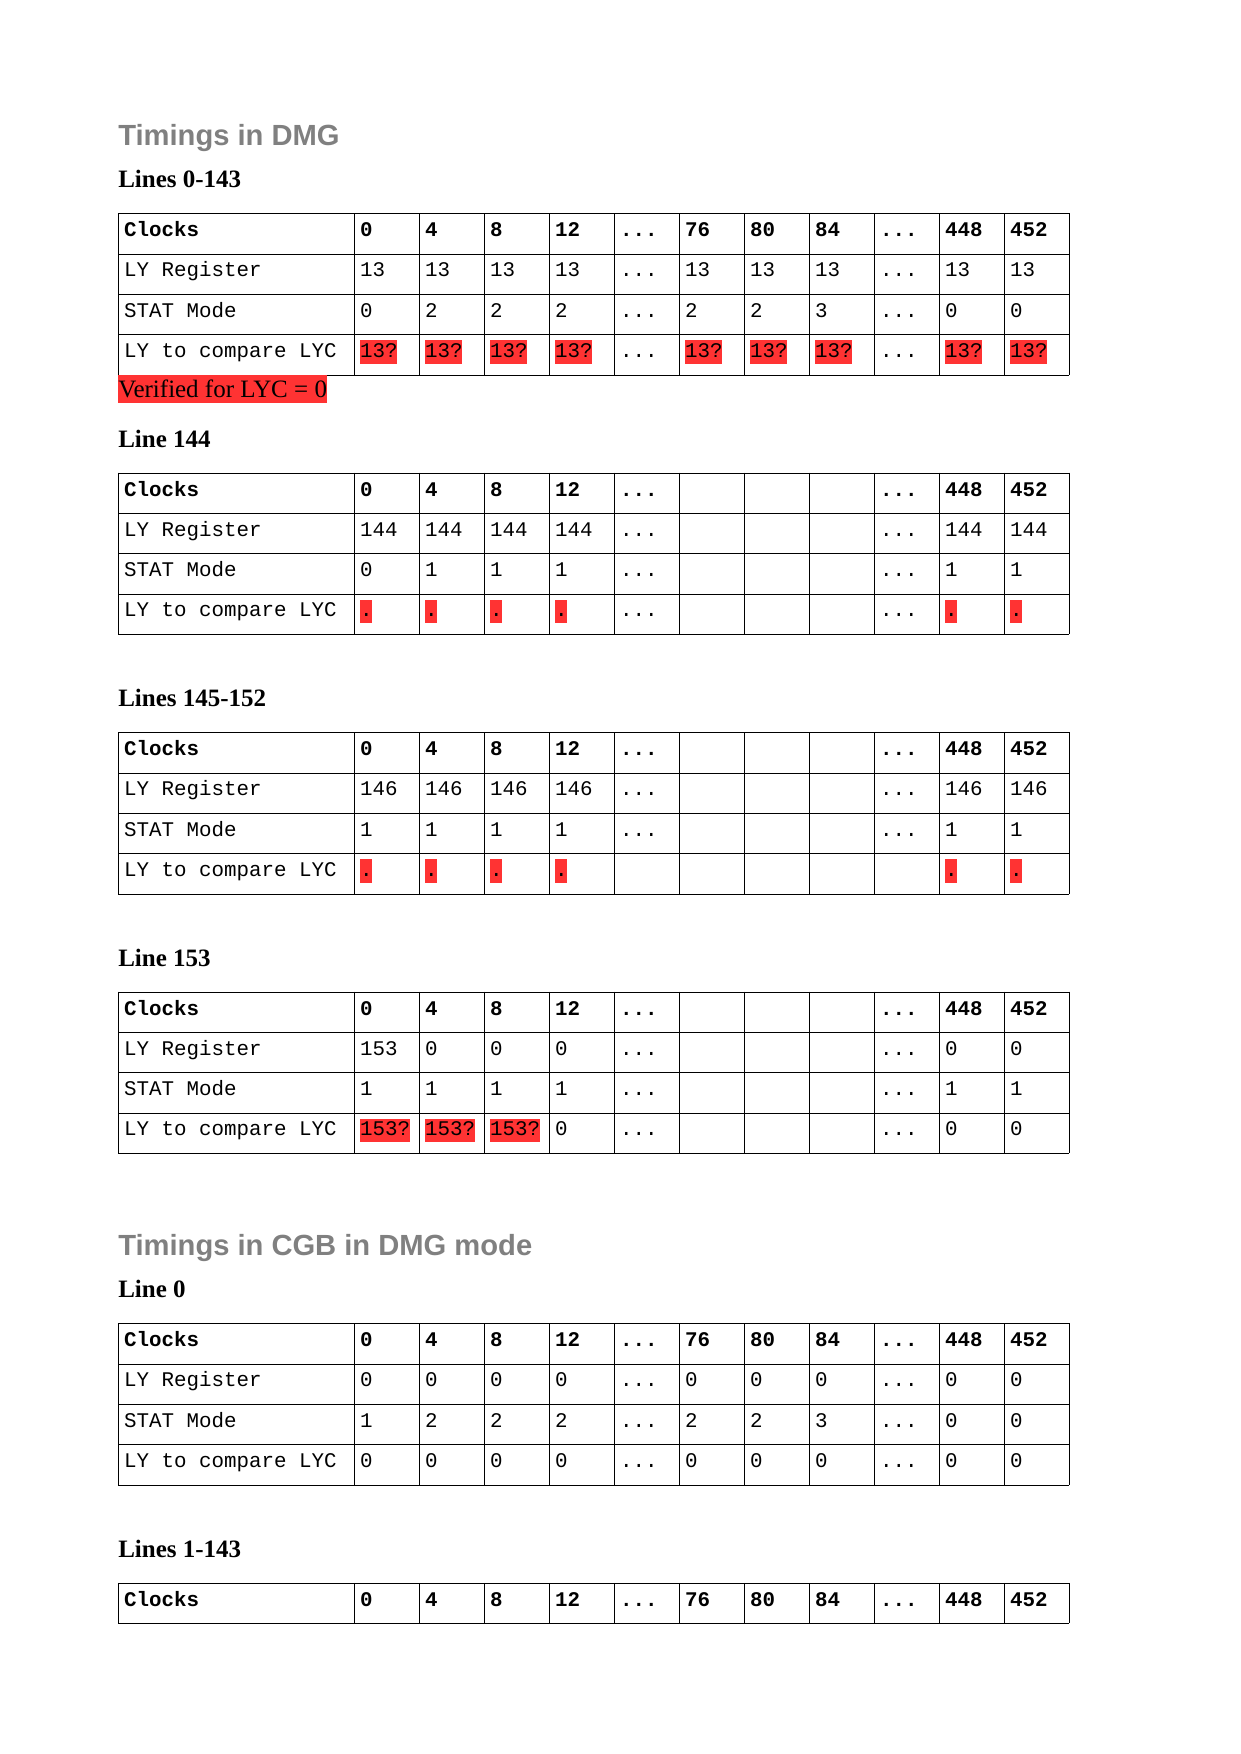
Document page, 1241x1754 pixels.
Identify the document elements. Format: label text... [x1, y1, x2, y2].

text Line 144 [118, 424, 1122, 452]
table_cell . [355, 854, 419, 893]
table_cell ... [875, 295, 939, 334]
table_cell 13 [420, 255, 484, 294]
table_header 0 [355, 993, 419, 1032]
table_cell [810, 814, 874, 853]
table_cell ... [615, 255, 679, 294]
table_header [680, 993, 744, 1032]
table_cell . [355, 595, 419, 634]
table_cell STAT Mode [119, 295, 354, 334]
table_cell 153? [420, 1114, 484, 1153]
table_header [810, 993, 874, 1032]
text Line 153 [118, 943, 1122, 971]
table_cell 3 [810, 1405, 874, 1444]
table_header 84 [810, 1324, 874, 1364]
table_cell [680, 1073, 744, 1113]
table_header 76 [680, 1584, 744, 1623]
table_cell [680, 554, 744, 594]
table_header 452 [1005, 214, 1069, 253]
table_cell 13? [550, 335, 614, 374]
table_cell 13 [745, 255, 809, 294]
table_cell 146 [940, 774, 1004, 813]
table_header Clocks [119, 1584, 354, 1623]
table_cell 1 [940, 1073, 1004, 1113]
table_cell 1 [485, 554, 549, 594]
table_cell [810, 554, 874, 594]
table_cell 13? [485, 335, 549, 374]
table_header Clocks [119, 214, 354, 253]
table_header 4 [420, 993, 484, 1032]
table_header 0 [355, 1324, 419, 1364]
table_cell 0 [940, 1405, 1004, 1444]
table_cell 3 [810, 295, 874, 334]
table_cell 0 [485, 1365, 549, 1404]
table_cell 146 [1005, 774, 1069, 813]
text Lines 0-143 [118, 164, 1122, 193]
table_cell . [550, 854, 614, 893]
table_cell 13 [485, 255, 549, 294]
table_header 448 [940, 993, 1004, 1032]
table_header 80 [745, 1584, 809, 1623]
table_cell 13 [1005, 255, 1069, 294]
table_cell [745, 1073, 809, 1113]
table_cell 153 [355, 1033, 419, 1072]
text Verified for LYC = 0 [118, 374, 1122, 403]
table_cell 1 [1005, 1073, 1069, 1113]
table_cell 1 [1005, 814, 1069, 853]
table_cell 13? [355, 335, 419, 374]
table_header Clocks [119, 474, 354, 513]
table_cell 144 [940, 514, 1004, 553]
table_header Clocks [119, 733, 354, 772]
table_cell [745, 595, 809, 634]
table_cell ... [615, 814, 679, 853]
table_header 0 [355, 214, 419, 253]
subtitle Timings in CGB in DMG mode [118, 1228, 1122, 1262]
table_cell 0 [940, 1033, 1004, 1072]
table_header ... [615, 1324, 679, 1364]
table_cell 153? [485, 1114, 549, 1153]
table_header 4 [420, 214, 484, 253]
table_cell 144 [420, 514, 484, 553]
table_cell 2 [745, 1405, 809, 1444]
table_cell 13 [680, 255, 744, 294]
table_cell . [420, 595, 484, 634]
table_header ... [875, 733, 939, 772]
table_cell 0 [940, 1365, 1004, 1404]
table_cell [680, 1114, 744, 1153]
table_cell [810, 854, 874, 893]
table_header ... [615, 214, 679, 253]
table_cell 0 [485, 1033, 549, 1072]
table_cell LY Register [119, 255, 354, 294]
table_cell [745, 1033, 809, 1072]
table_cell 13 [355, 255, 419, 294]
table_header 448 [940, 1584, 1004, 1623]
table_cell 1 [940, 554, 1004, 594]
table_cell . [1005, 854, 1069, 893]
table_cell STAT Mode [119, 814, 354, 853]
table_header ... [875, 214, 939, 253]
table_cell 1 [550, 1073, 614, 1113]
table_cell 0 [550, 1033, 614, 1072]
table_cell 153? [355, 1114, 419, 1153]
table_cell 13? [1005, 335, 1069, 374]
table_cell [810, 595, 874, 634]
table_cell [875, 854, 939, 893]
table_cell 0 [745, 1445, 809, 1484]
table_cell 2 [420, 295, 484, 334]
table_header 4 [420, 474, 484, 513]
table_header ... [875, 474, 939, 513]
table_header 8 [485, 733, 549, 772]
table_cell . [940, 854, 1004, 893]
table_cell ... [615, 1365, 679, 1404]
table_cell [680, 1033, 744, 1072]
table_header 80 [745, 214, 809, 253]
table_header ... [615, 733, 679, 772]
table_cell . [485, 595, 549, 634]
table_cell . [420, 854, 484, 893]
table_cell 146 [355, 774, 419, 813]
table_header 84 [810, 1584, 874, 1623]
table_cell LY Register [119, 1033, 354, 1072]
table_cell 1 [355, 1405, 419, 1444]
table_cell 0 [550, 1445, 614, 1484]
table_header [680, 474, 744, 513]
table_cell 2 [745, 295, 809, 334]
table_cell 0 [355, 554, 419, 594]
table_cell LY to compare LYC [119, 1445, 354, 1484]
table_cell ... [875, 514, 939, 553]
table_header 4 [420, 1324, 484, 1364]
table_header Clocks [119, 1324, 354, 1364]
table_cell 1 [355, 814, 419, 853]
table_cell 146 [420, 774, 484, 813]
table_header 84 [810, 214, 874, 253]
table_cell ... [615, 335, 679, 374]
table_cell 1 [550, 554, 614, 594]
table_cell 13? [680, 335, 744, 374]
table_cell 0 [550, 1365, 614, 1404]
table_cell [680, 774, 744, 813]
table_header [745, 993, 809, 1032]
table_cell [680, 595, 744, 634]
table_cell ... [875, 1073, 939, 1113]
table_header 448 [940, 214, 1004, 253]
table_header 0 [355, 1584, 419, 1623]
table_cell ... [615, 295, 679, 334]
table_header 452 [1005, 474, 1069, 513]
table_header 8 [485, 214, 549, 253]
table_cell [745, 854, 809, 893]
table_header 448 [940, 733, 1004, 772]
table_cell LY Register [119, 774, 354, 813]
table_cell [745, 814, 809, 853]
table_cell 0 [1005, 1405, 1069, 1444]
table_header 76 [680, 1324, 744, 1364]
table_cell ... [875, 255, 939, 294]
table_header 0 [355, 733, 419, 772]
table_cell 0 [745, 1365, 809, 1404]
table_cell 2 [485, 1405, 549, 1444]
table_header 8 [485, 993, 549, 1032]
table_header 76 [680, 214, 744, 253]
table_cell 13? [810, 335, 874, 374]
table_cell 13? [420, 335, 484, 374]
table_header ... [615, 474, 679, 513]
table_header 12 [550, 1324, 614, 1364]
table_cell ... [875, 595, 939, 634]
table_header 4 [420, 733, 484, 772]
table_cell ... [615, 774, 679, 813]
table_cell 1 [485, 1073, 549, 1113]
table_cell 13 [810, 255, 874, 294]
table_cell LY Register [119, 1365, 354, 1404]
table_cell 144 [550, 514, 614, 553]
table_cell 2 [550, 295, 614, 334]
subtitle Timings in DMG [118, 118, 1122, 152]
table_header 0 [355, 474, 419, 513]
table_cell LY to compare LYC [119, 854, 354, 893]
table_header [810, 474, 874, 513]
table_cell 0 [680, 1445, 744, 1484]
table_cell [745, 774, 809, 813]
text Lines 1-143 [118, 1534, 1122, 1562]
table_cell 2 [420, 1405, 484, 1444]
table_header [745, 474, 809, 513]
table_cell ... [875, 1445, 939, 1484]
table_header [745, 733, 809, 772]
table_cell [615, 854, 679, 893]
table_cell 0 [940, 295, 1004, 334]
table_cell 0 [940, 1445, 1004, 1484]
table_cell ... [875, 774, 939, 813]
table_cell 0 [1005, 1365, 1069, 1404]
table_cell 144 [485, 514, 549, 553]
table_cell 0 [680, 1365, 744, 1404]
table_cell 1 [355, 1073, 419, 1113]
table_header [810, 733, 874, 772]
table_cell . [550, 595, 614, 634]
table_cell 1 [1005, 554, 1069, 594]
table_cell [680, 514, 744, 553]
table_header 8 [485, 1584, 549, 1623]
table_header 452 [1005, 1324, 1069, 1364]
table_cell [810, 1114, 874, 1153]
table_cell 1 [550, 814, 614, 853]
table_cell 0 [1005, 295, 1069, 334]
table_cell 144 [355, 514, 419, 553]
table_header 448 [940, 474, 1004, 513]
table_header 12 [550, 214, 614, 253]
table_header 12 [550, 474, 614, 513]
table_header 12 [550, 1584, 614, 1623]
table_cell 0 [355, 295, 419, 334]
table_cell ... [875, 1405, 939, 1444]
table_cell 0 [1005, 1114, 1069, 1153]
table_cell [810, 1033, 874, 1072]
table_header 4 [420, 1584, 484, 1623]
table_cell ... [615, 1405, 679, 1444]
table_cell 13 [940, 255, 1004, 294]
table_header ... [615, 1584, 679, 1623]
table_cell ... [615, 1033, 679, 1072]
table_cell ... [615, 595, 679, 634]
table_cell 0 [485, 1445, 549, 1484]
table_cell [810, 1073, 874, 1113]
table_header ... [875, 1584, 939, 1623]
table_cell 2 [680, 295, 744, 334]
table_cell [745, 554, 809, 594]
table_cell 0 [810, 1365, 874, 1404]
table_header 452 [1005, 1584, 1069, 1623]
table_cell LY to compare LYC [119, 335, 354, 374]
table_cell 1 [485, 814, 549, 853]
table_cell [810, 514, 874, 553]
table_cell [680, 814, 744, 853]
table_header ... [875, 993, 939, 1032]
table_cell 2 [485, 295, 549, 334]
table_cell 0 [355, 1445, 419, 1484]
table_cell ... [615, 514, 679, 553]
table_header 12 [550, 993, 614, 1032]
table_cell ... [615, 1073, 679, 1113]
table_cell STAT Mode [119, 1405, 354, 1444]
table_cell 1 [940, 814, 1004, 853]
table_cell ... [875, 335, 939, 374]
table_cell 13? [940, 335, 1004, 374]
table_cell 0 [1005, 1033, 1069, 1072]
table_cell 0 [550, 1114, 614, 1153]
table_cell 1 [420, 814, 484, 853]
table_cell 0 [420, 1033, 484, 1072]
table_header 12 [550, 733, 614, 772]
table_cell [745, 514, 809, 553]
table_cell 144 [1005, 514, 1069, 553]
table_header 448 [940, 1324, 1004, 1364]
table_cell 146 [550, 774, 614, 813]
table_cell 0 [420, 1445, 484, 1484]
table_cell 13 [550, 255, 614, 294]
table_header 452 [1005, 733, 1069, 772]
table_cell . [1005, 595, 1069, 634]
table_cell STAT Mode [119, 554, 354, 594]
table_cell [745, 1114, 809, 1153]
table_header ... [615, 993, 679, 1032]
table_header 8 [485, 474, 549, 513]
table_cell 1 [420, 554, 484, 594]
table_cell [680, 854, 744, 893]
table_header Clocks [119, 993, 354, 1032]
table_cell 13? [745, 335, 809, 374]
table_cell 146 [485, 774, 549, 813]
table_cell ... [615, 1114, 679, 1153]
table_header 80 [745, 1324, 809, 1364]
table_cell . [940, 595, 1004, 634]
table_cell . [485, 854, 549, 893]
table_cell ... [875, 554, 939, 594]
text Line 0 [118, 1274, 1122, 1303]
table_cell 1 [420, 1073, 484, 1113]
table_cell [810, 774, 874, 813]
text Lines 145-152 [118, 683, 1122, 712]
table_cell 2 [550, 1405, 614, 1444]
table_header 8 [485, 1324, 549, 1364]
table_cell STAT Mode [119, 1073, 354, 1113]
table_header 452 [1005, 993, 1069, 1032]
table_cell ... [875, 1365, 939, 1404]
table_cell 0 [940, 1114, 1004, 1153]
table_cell ... [875, 1114, 939, 1153]
table_header ... [875, 1324, 939, 1364]
table_cell LY to compare LYC [119, 1114, 354, 1153]
table_header [680, 733, 744, 772]
table_cell 0 [355, 1365, 419, 1404]
table_cell ... [875, 814, 939, 853]
table_cell ... [875, 1033, 939, 1072]
table_cell 2 [680, 1405, 744, 1444]
table_cell ... [615, 1445, 679, 1484]
table_cell 0 [420, 1365, 484, 1404]
table_cell 0 [1005, 1445, 1069, 1484]
table_cell 0 [810, 1445, 874, 1484]
table_cell LY Register [119, 514, 354, 553]
table_cell ... [615, 554, 679, 594]
table_cell LY to compare LYC [119, 595, 354, 634]
